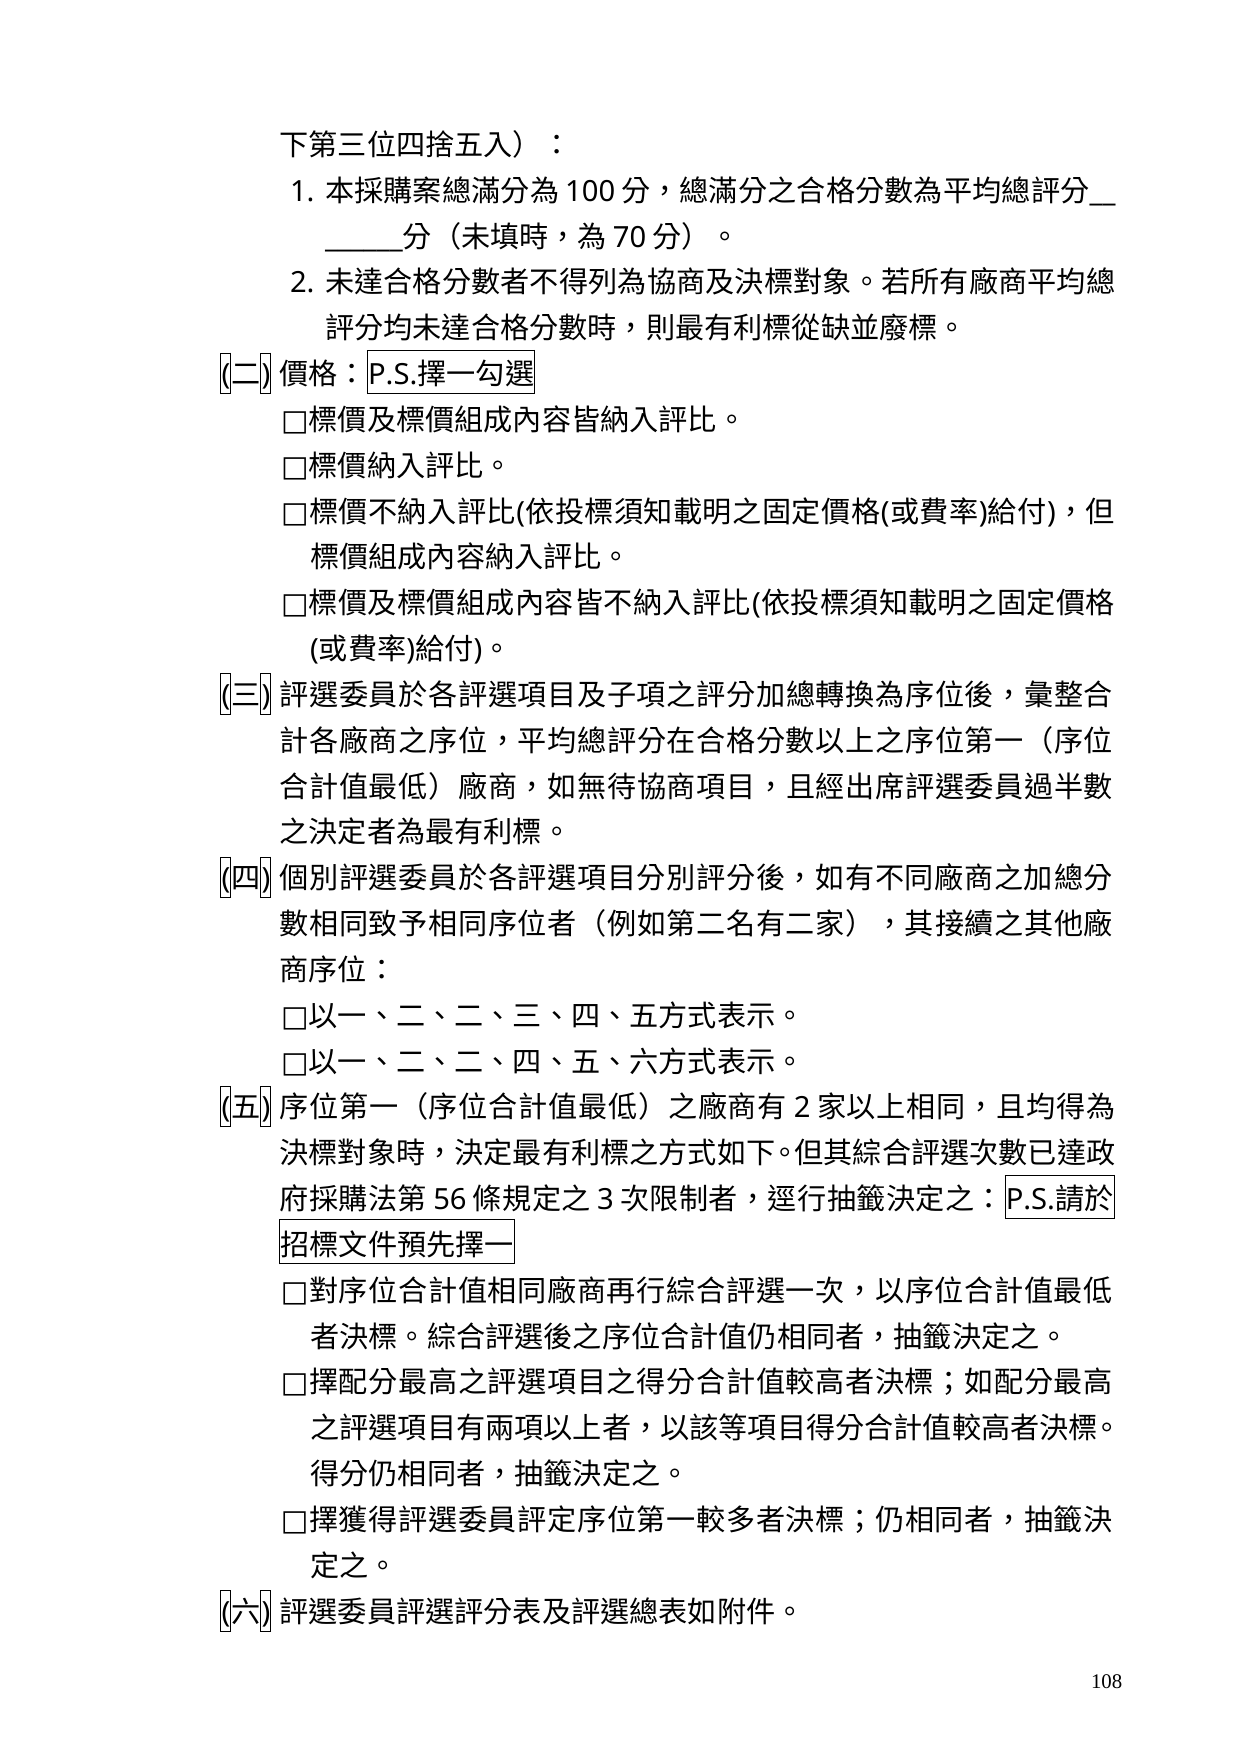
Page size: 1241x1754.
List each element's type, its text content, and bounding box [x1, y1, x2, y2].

text □標價不納入評比(依投標須知載明之固定價格(或費率)給付)，但標價組成內容納入評比。 [281, 485, 1115, 577]
list 未達合格分數者不得列為協商及決標對象。若所有廠商平均總評分均未達合格分數時，則最有利標從缺並廢標。 [290, 256, 1115, 348]
list 本採購案總滿分為100分，總滿分之合格分數為平均總評分________分（未填時，為70分）。 [290, 164, 1115, 256]
text □對序位合計值相同廠商再行綜合評選一次，以序位合計值最低者決標。綜合評選後之序位合計值仍相同者，抽籤決定之。 [281, 1264, 1115, 1356]
list 序位第一（序位合計值最低）之廠商有2家以上相同，且均得為決標對象時，決定最有利標之方式如下。但其綜合評選次數已達政府採購法第56條規定之3次限制者，逕行抽籤決定之：P.S.請於招標文件預先擇一 [220, 1081, 1115, 1264]
text □標價納入評比。 [281, 439, 1115, 485]
list 評選委員評選評分表及評選總表如附件。 [220, 1585, 1115, 1631]
list 價格：P.S.擇一勾選 [220, 348, 1115, 394]
text □標價及標價組成內容皆納入評比。 [281, 394, 1115, 439]
list 個別評選委員於各評選項目分別評分後，如有不同廠商之加總分數相同致予相同序位者（例如第二名有二家），其接續之其他廠商序位： [220, 852, 1115, 989]
text □標價及標價組成內容皆不納入評比(依投標須知載明之固定價格(或費率)給付)。 [281, 577, 1115, 669]
text □擇獲得評選委員評定序位第一較多者決標；仍相同者，抽籤決定之。 [281, 1494, 1115, 1585]
text □以一、二、二、四、五、六方式表示。 [281, 1035, 1115, 1081]
text □擇配分最高之評選項目之得分合計值較高者決標；如配分最高之評選項目有兩項以上者，以該等項目得分合計值較高者決標。得分仍相同者，抽籤決定之。 [281, 1356, 1115, 1494]
list 評選委員於各評選項目及子項之評分加總轉換為序位後，彙整合計各廠商之序位，平均總評分在合格分數以上之序位第一（序位合計值最低）廠商，如無待協商項目，且經出席評選委員過半數之決定者為最有利標。 [220, 669, 1115, 852]
text □以一、二、二、三、四、五方式表示。 [281, 989, 1115, 1035]
list 下第三位四捨五入）： [220, 119, 1115, 164]
